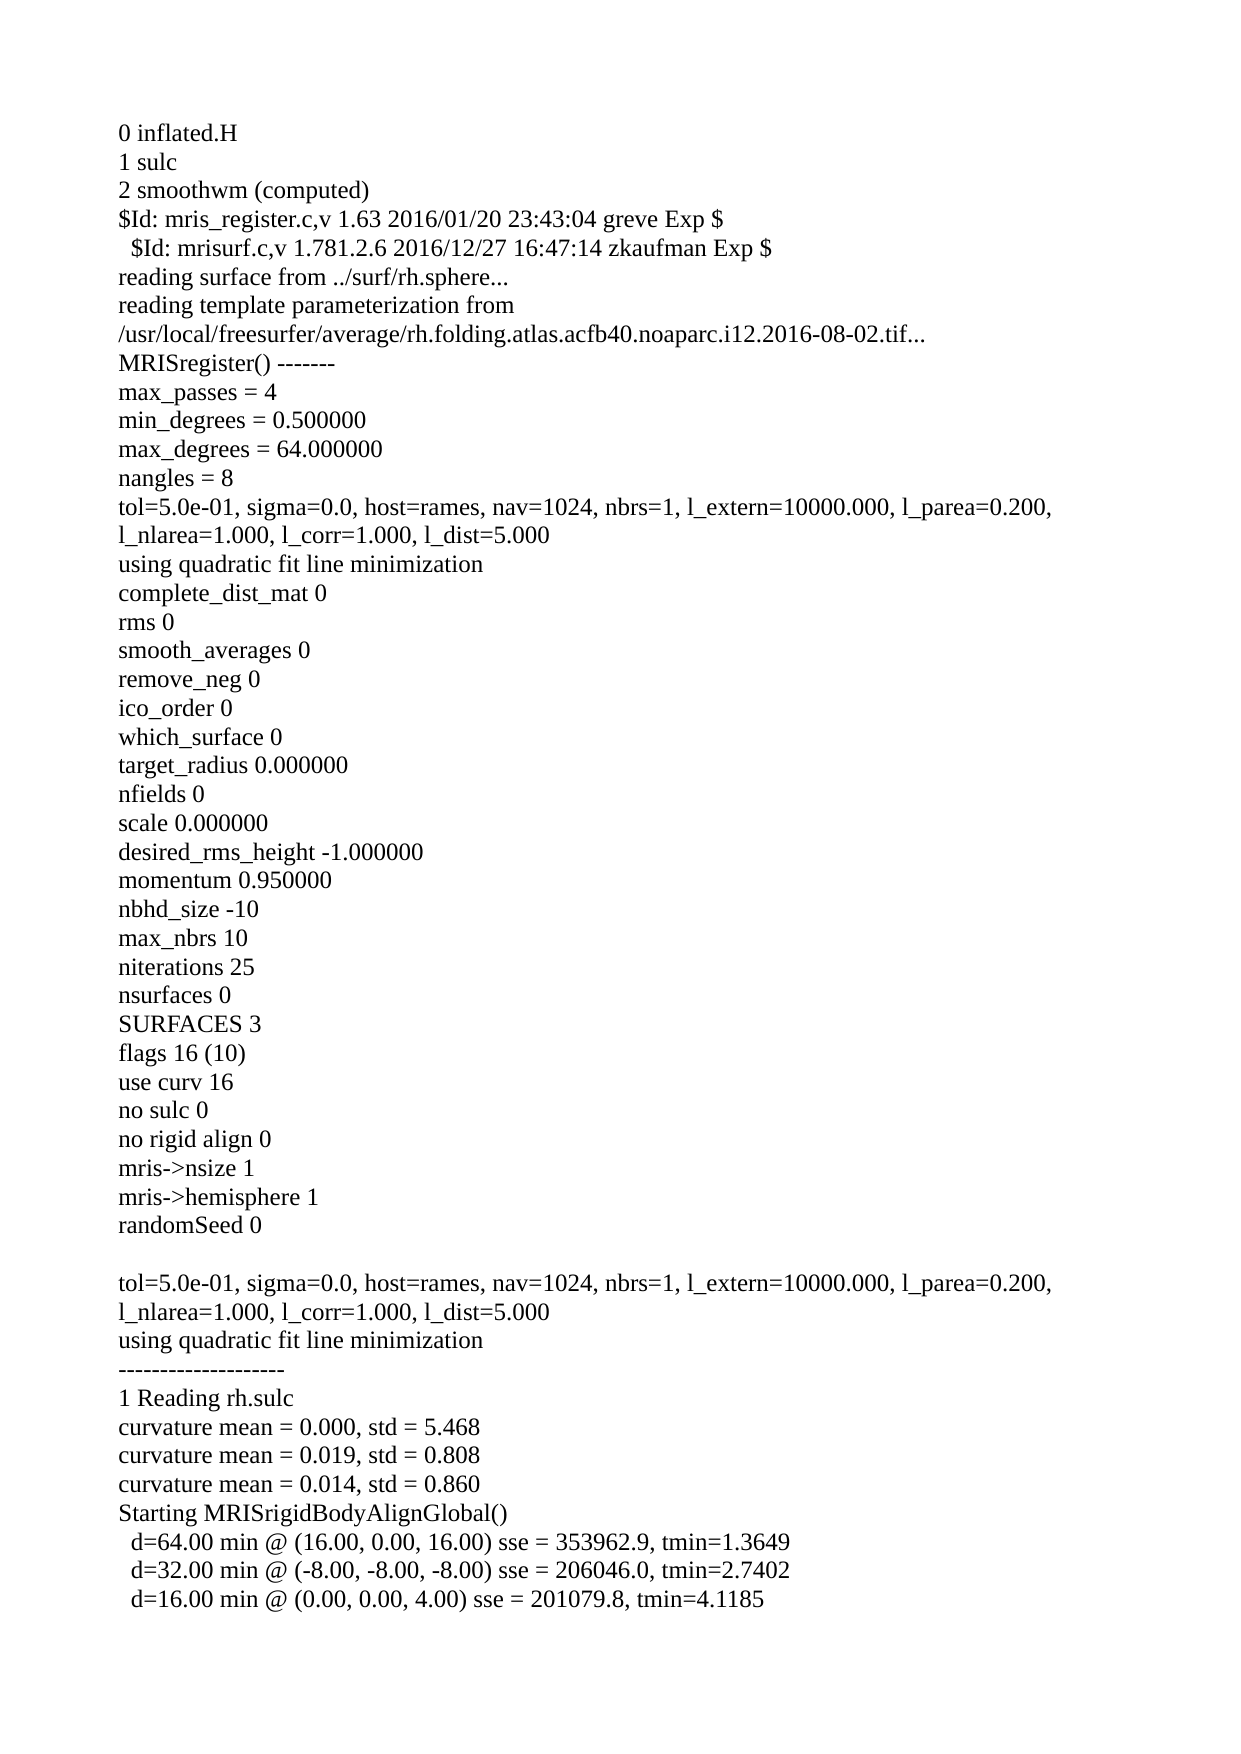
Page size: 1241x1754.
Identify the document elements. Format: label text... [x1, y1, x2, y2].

text Starting MRISrigidBodyAlignGlobal() [118, 1498, 1122, 1527]
text curvature mean = 0.000, std = 5.468 [118, 1412, 1122, 1441]
text rms 0 [118, 607, 1122, 636]
text max_degrees = 64.000000 [118, 434, 1122, 463]
text tol=5.0e-01, sigma=0.0, host=rames, nav=1024, nbrs=1, l_extern=10000.000, l_parea=0.200, l_nlarea=1.000, l_corr=1.000, l_dist=5.000 [118, 492, 1122, 549]
text flags 16 (10) [118, 1038, 1122, 1067]
text mris->hemisphere 1 [118, 1182, 1122, 1211]
text 1 Reading rh.sulc [118, 1383, 1122, 1412]
text curvature mean = 0.019, std = 0.808 [118, 1441, 1122, 1469]
text scale 0.000000 [118, 808, 1122, 837]
text remove_neg 0 [118, 664, 1122, 693]
text tol=5.0e-01, sigma=0.0, host=rames, nav=1024, nbrs=1, l_extern=10000.000, l_parea=0.200, l_nlarea=1.000, l_corr=1.000, l_dist=5.000 [118, 1268, 1122, 1326]
text d=32.00 min @ (-8.00, -8.00, -8.00) sse = 206046.0, tmin=2.7402 [118, 1556, 1122, 1584]
text ico_order 0 [118, 693, 1122, 722]
text target_radius 0.000000 [118, 751, 1122, 779]
text use curv 16 [118, 1067, 1122, 1096]
text MRISregister() ------- [118, 348, 1122, 377]
text mris->nsize 1 [118, 1153, 1122, 1182]
text complete_dist_mat 0 [118, 578, 1122, 607]
text desired_rms_height -1.000000 [118, 837, 1122, 866]
text niterations 25 [118, 952, 1122, 981]
text nangles = 8 [118, 463, 1122, 492]
text no sulc 0 [118, 1096, 1122, 1124]
text -------------------- [118, 1354, 1122, 1383]
text max_passes = 4 [118, 377, 1122, 406]
text nsurfaces 0 [118, 981, 1122, 1009]
text 0 inflated.H [118, 118, 1122, 147]
text using quadratic fit line minimization [118, 549, 1122, 578]
text d=64.00 min @ (16.00, 0.00, 16.00) sse = 353962.9, tmin=1.3649 [118, 1527, 1122, 1556]
text reading surface from ../surf/rh.sphere... [118, 262, 1122, 291]
text which_surface 0 [118, 722, 1122, 751]
text no rigid align 0 [118, 1124, 1122, 1153]
text nbhd_size -10 [118, 894, 1122, 923]
text 2 smoothwm (computed) [118, 176, 1122, 204]
text max_nbrs 10 [118, 923, 1122, 952]
text momentum 0.950000 [118, 866, 1122, 894]
text curvature mean = 0.014, std = 0.860 [118, 1469, 1122, 1498]
text randomSeed 0 [118, 1211, 1122, 1239]
text d=16.00 min @ (0.00, 0.00, 4.00) sse = 201079.8, tmin=4.1185 [118, 1584, 1122, 1613]
text $Id: mris_register.c,v 1.63 2016/01/20 23:43:04 greve Exp $ [118, 204, 1122, 233]
text nfields 0 [118, 779, 1122, 808]
text using quadratic fit line minimization [118, 1326, 1122, 1354]
text 1 sulc [118, 147, 1122, 176]
text $Id: mrisurf.c,v 1.781.2.6 2016/12/27 16:47:14 zkaufman Exp $ [118, 233, 1122, 262]
text smooth_averages 0 [118, 636, 1122, 664]
text reading template parameterization from /usr/local/freesurfer/average/rh.folding.atlas.acfb40.noaparc.i12.2016-08-02.tif... [118, 291, 1122, 348]
text min_degrees = 0.500000 [118, 406, 1122, 434]
text SURFACES 3 [118, 1009, 1122, 1038]
